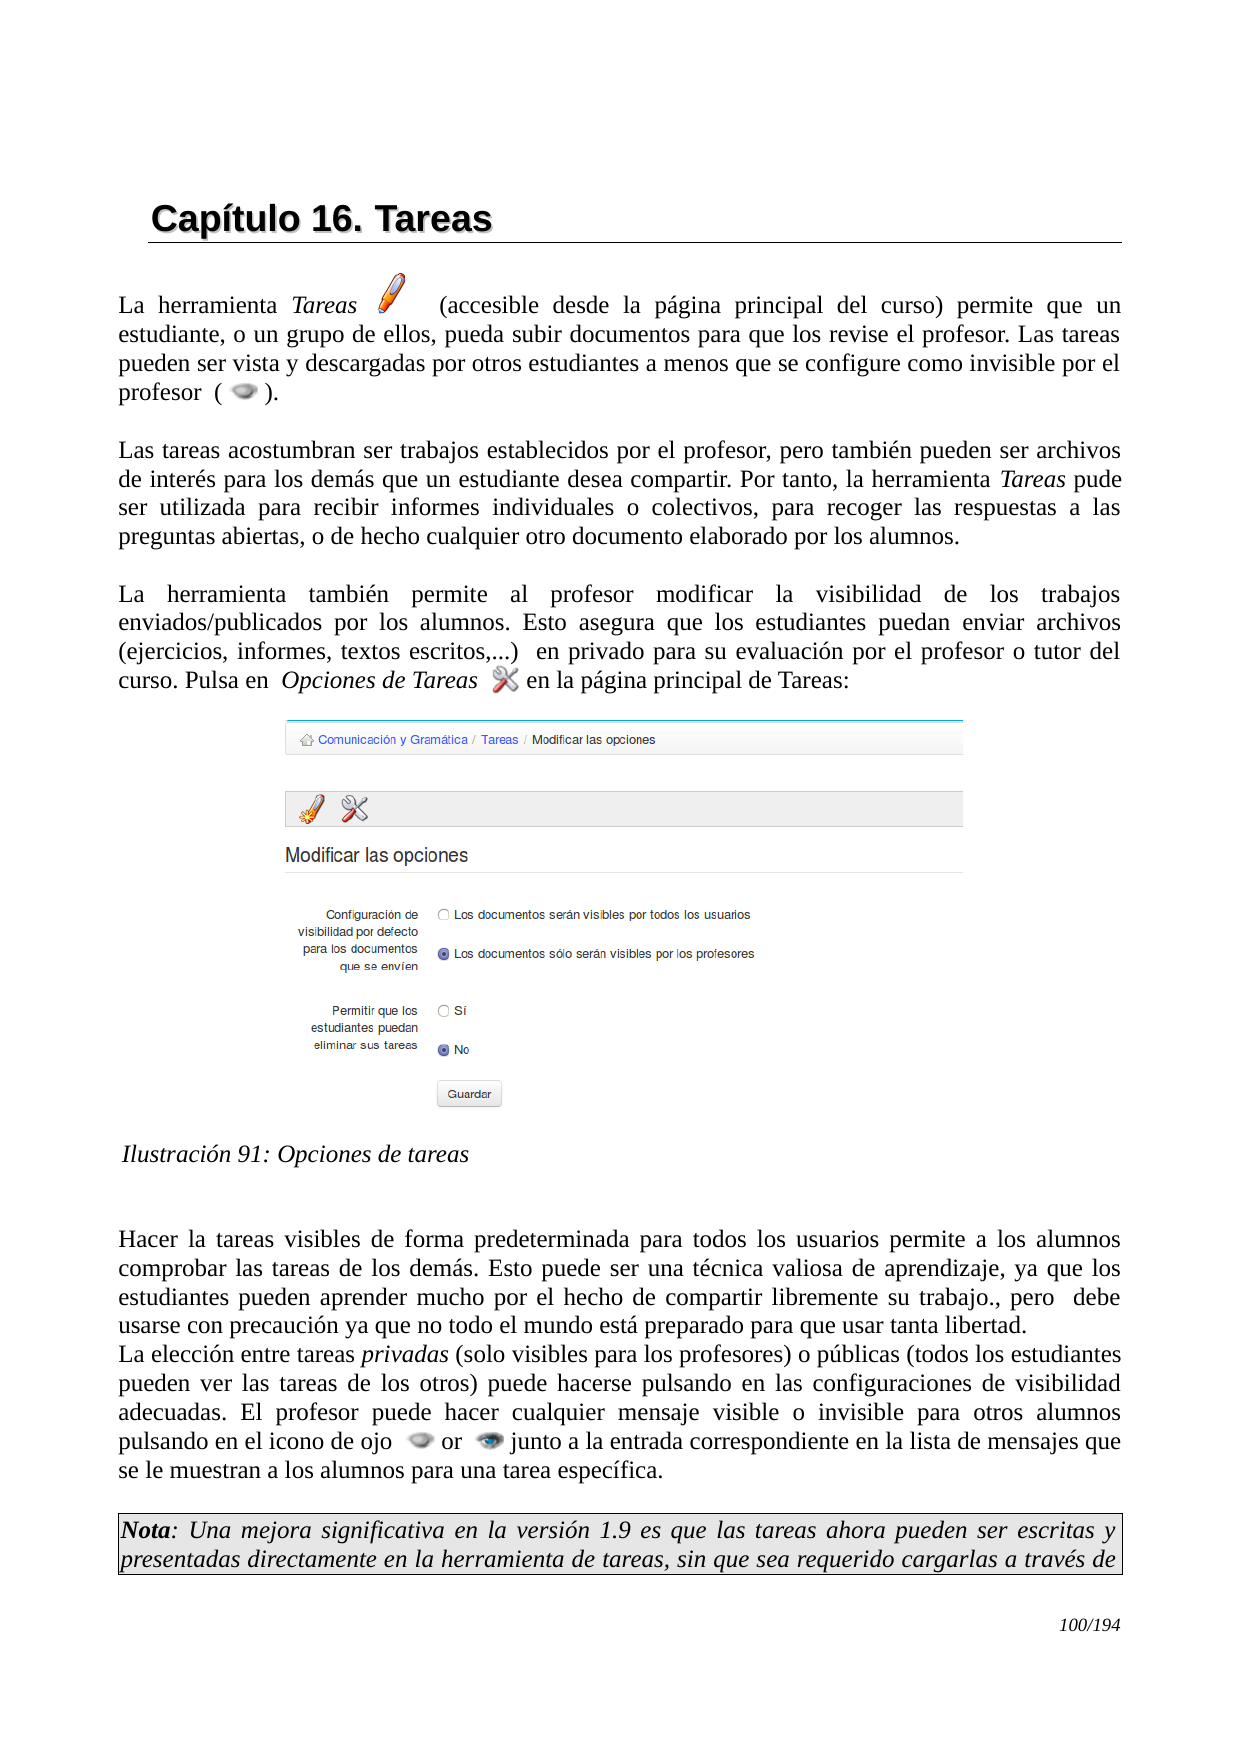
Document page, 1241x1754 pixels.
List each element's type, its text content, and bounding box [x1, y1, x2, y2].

picture [228, 376, 258, 407]
picture [370, 272, 413, 314]
text La herramienta Tareas (accesible desde la página principal del curso) permite que un estudiante, o un grupo de ellos, pueda subir documentos para que los revise el profesor. Las tareas pueden ser vista y descargadas por otros estudiantes a menos que se configure como invisible por el profesor ( ). [118, 272, 1122, 406]
text La herramienta también permite al profesor modificar la visibilidad de los trabajos enviados/publicados por los alumnos. Esto asegura que los estudiantes puedan enviar archivos (ejercicios, informes, textos escritos,...) en privado para su evaluación por el profesor o tutor del curso. Pulsa en Opciones de Tareas en la página principal de Tareas: [118, 579, 1122, 694]
text Nota: Una mejora significativa en la versión 1.9 es que las tareas ahora pueden ser escritas y presentadas directamente en la herramienta de tareas, sin que sea requerido cargarlas a través de [119, 1514, 1122, 1574]
picture [490, 665, 520, 695]
picture [405, 1425, 435, 1456]
picture [277, 720, 964, 1120]
picture [474, 1425, 504, 1456]
text Hacer la tareas visibles de forma predeterminada para todos los usuarios permite a los alumnos comprobar las tareas de los demás. Esto puede ser una técnica valiosa de aprendizaje, ya que los estudiantes pueden aprender mucho por el hecho de compartir libremente su trabajo., pero debe usarse con precaución ya que no todo el mundo está preparado para que usar tanta libertad. [118, 1224, 1122, 1339]
subtitle Tareas [148, 193, 1122, 242]
text Las tareas acostumbran ser trabajos establecidos por el profesor, pero también pueden ser archivos de interés para los demás que un estudiante desea compartir. Por tanto, la herramienta Tareas pude ser utilizada para recibir informes individuales o colectivos, para recoger las respuestas a las preguntas abiertas, o de hecho cualquier otro documento elaborado por los alumnos. [118, 435, 1122, 550]
text La elección entre tareas privadas (solo visibles para los profesores) o públicas (todos los estudiantes pueden ver las tareas de los otros) puede hacerse pulsando en las configuraciones de visibilidad adecuadas. El profesor puede hacer cualquier mensaje visible o invisible para otros alumnos pulsando en el icono de ojo or junto a la entrada correspondiente en la lista de mensajes que se le muestran a los alumnos para una tarea específica. [118, 1339, 1122, 1484]
text Ilustración 91: Opciones de tareas [122, 1139, 1119, 1168]
